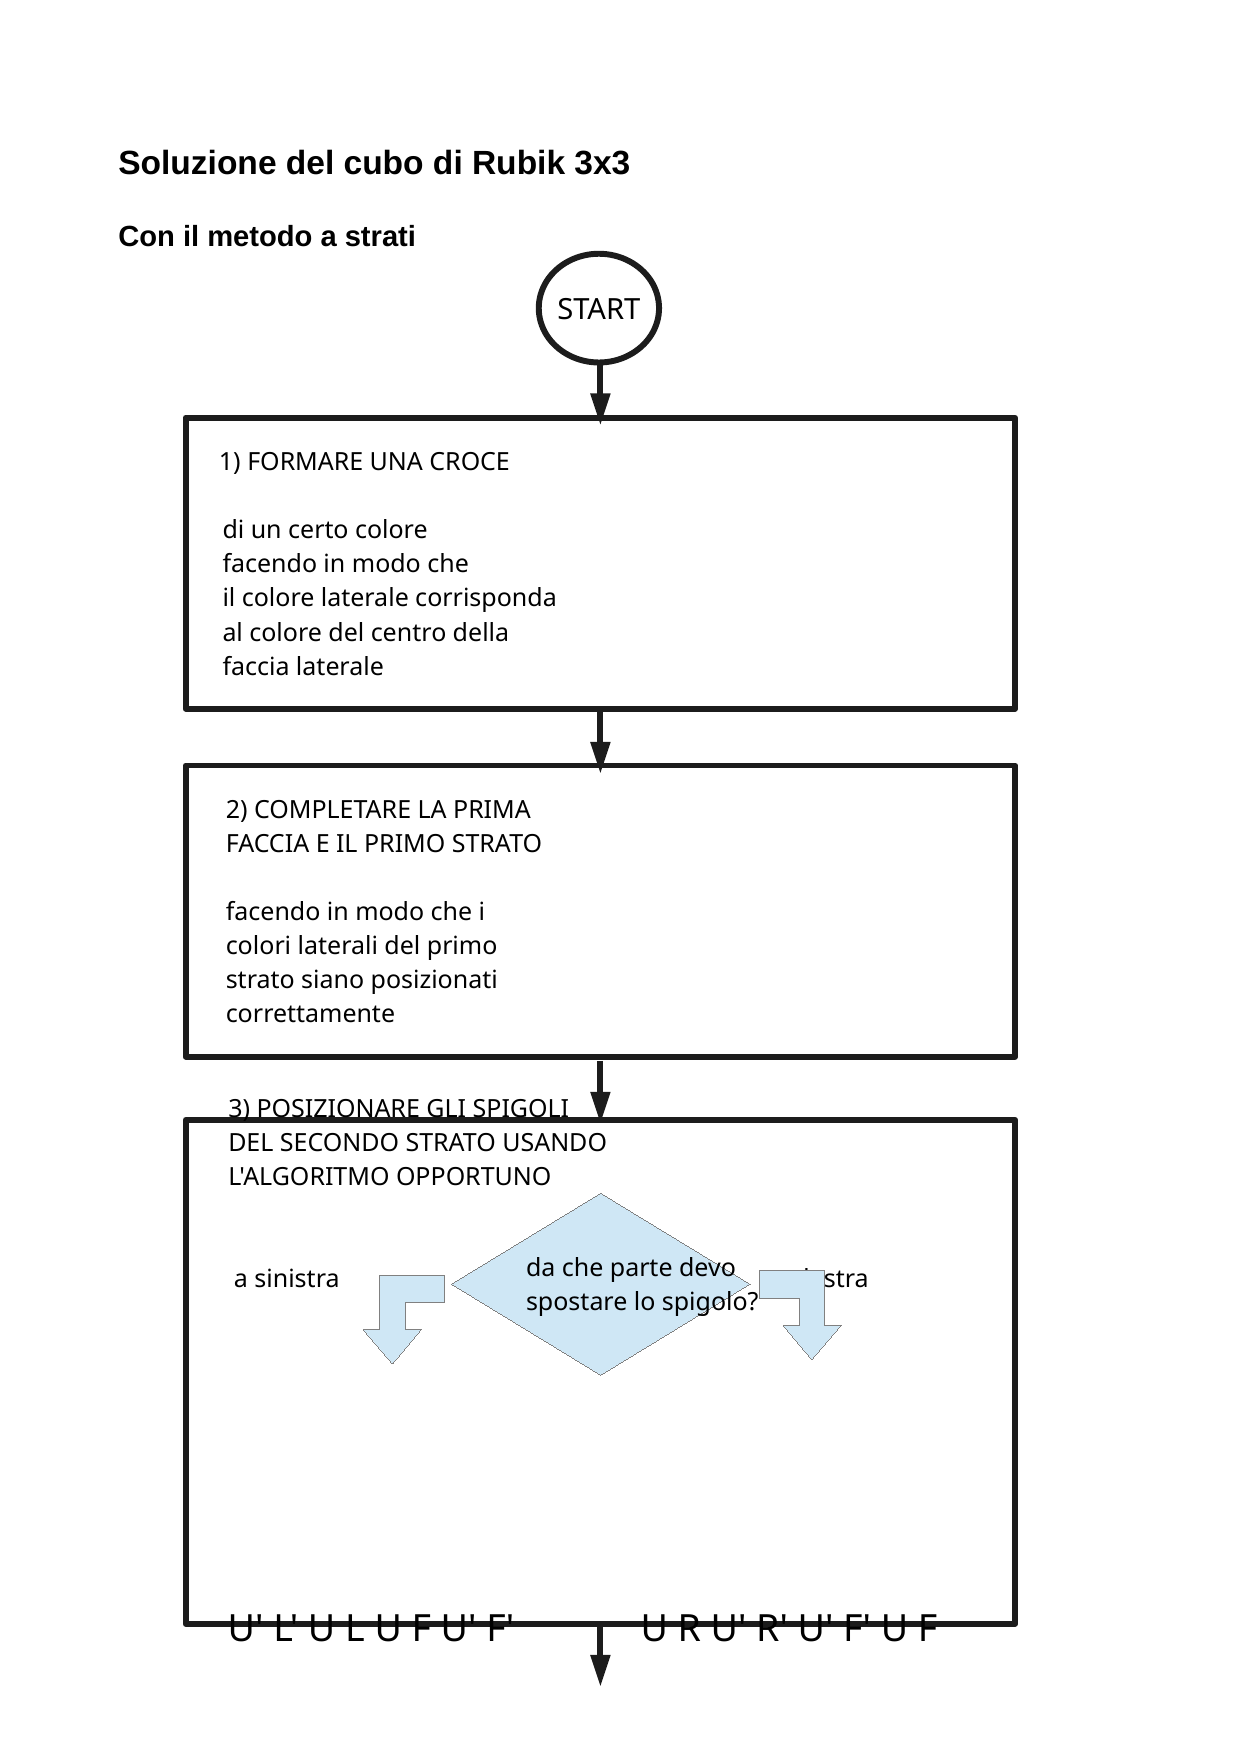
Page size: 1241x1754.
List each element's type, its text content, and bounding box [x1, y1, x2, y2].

subtitle Soluzione del cubo di Rubik 3x3 [118, 143, 1122, 182]
subtitle Con il metodo a strati [118, 219, 1122, 253]
